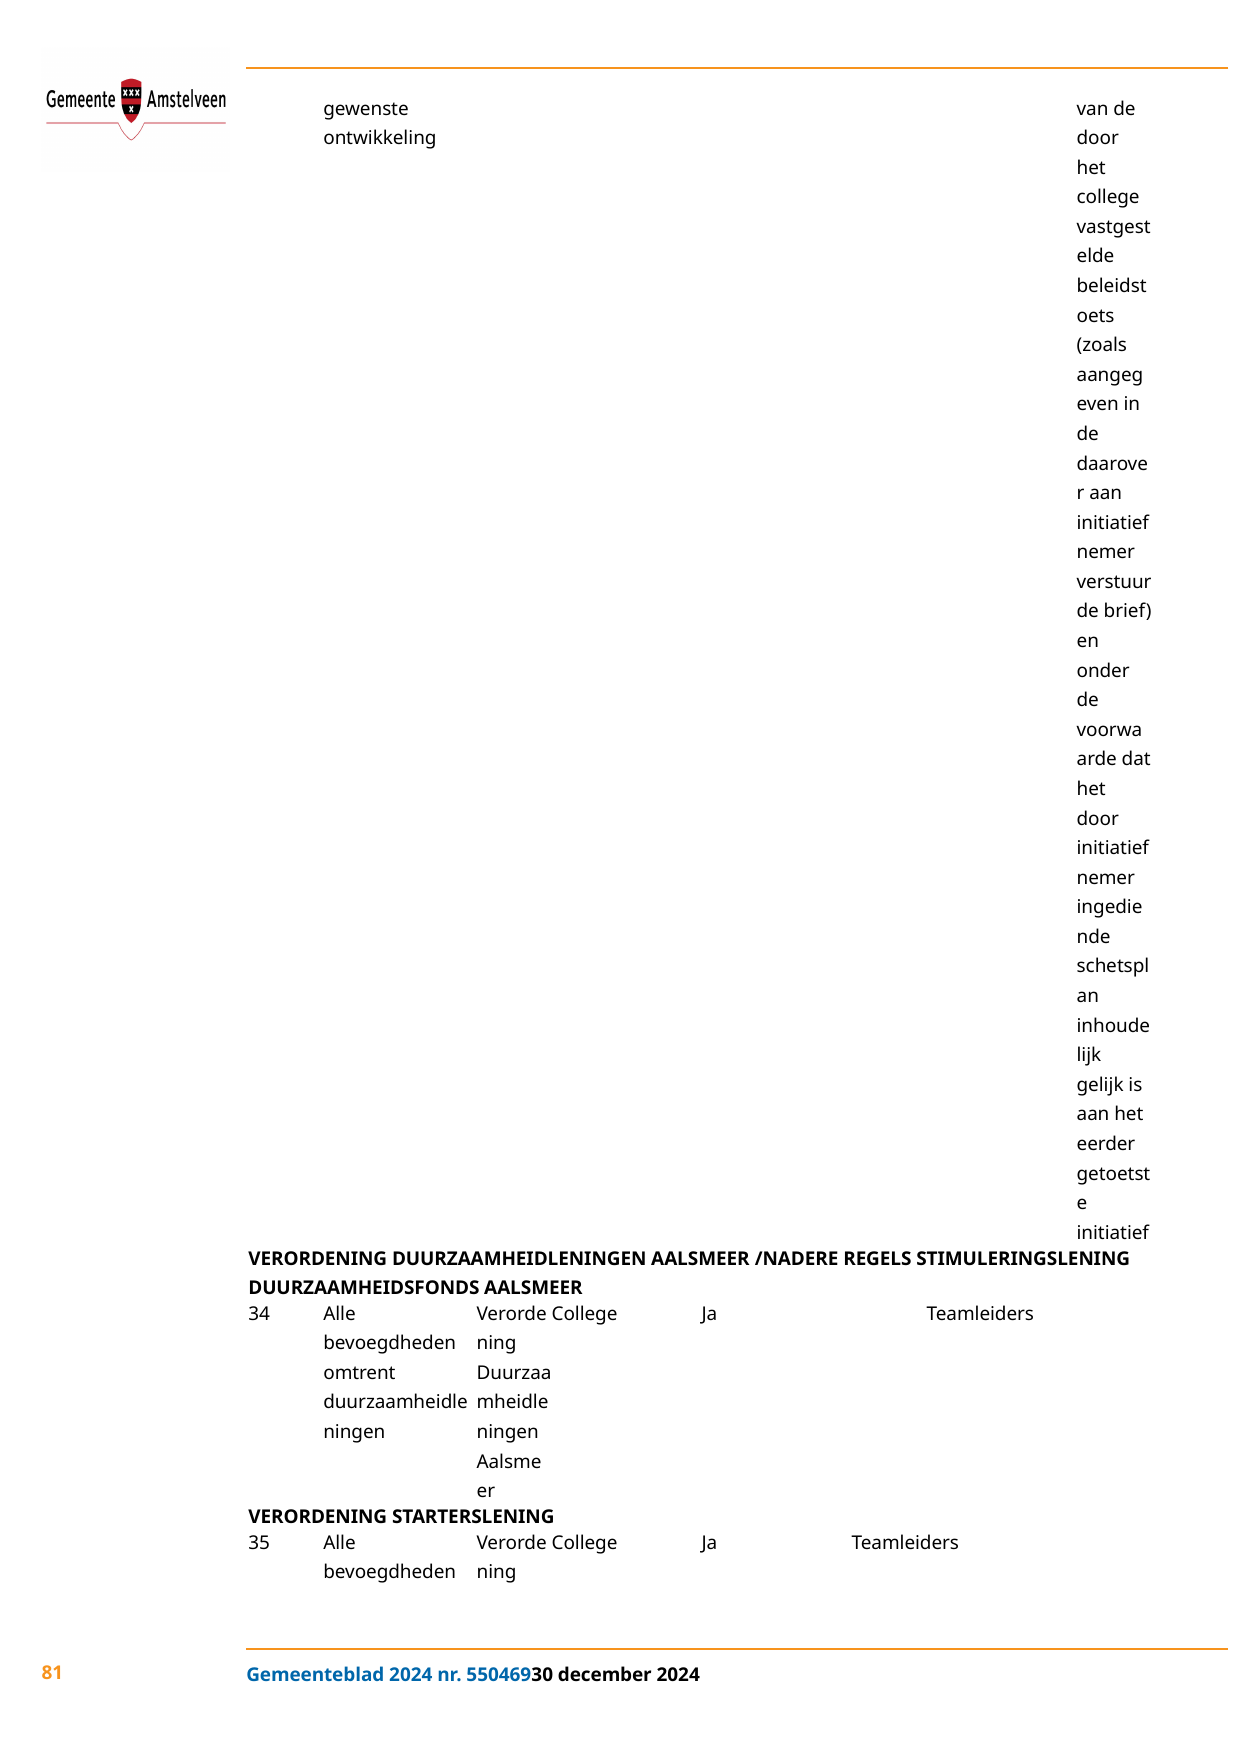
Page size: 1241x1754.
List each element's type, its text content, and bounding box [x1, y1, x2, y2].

table_cell Alle bevoegdheden omtrent duurzaamheidleningen [323, 1300, 476, 1503]
table_cell Verordening [476, 1529, 551, 1584]
table_cell [1076, 1529, 1152, 1584]
table_cell College [551, 1529, 701, 1584]
table_cell Teamleiders [926, 1300, 1076, 1503]
table_cell VERORDENING STARTERSLENING [248, 1503, 1152, 1529]
table_cell 35 [248, 1529, 323, 1584]
table_cell Teamleiders [851, 1529, 1076, 1584]
table_cell van de door het college vastgestelde beleidstoets (zoals aangegeven in de daarover aan initiatiefnemer verstuurde brief) en onder de voorwaarde dat het door initiatiefnemer ingediende schetsplan inhoudelijk gelijk is aan het eerder getoetste initiatief [1076, 95, 1152, 1245]
table_cell [248, 95, 323, 1245]
table_cell gewenste ontwikkeling [323, 95, 476, 1245]
table_cell [1076, 1300, 1152, 1503]
table_cell [851, 95, 1076, 1245]
table_cell Ja [701, 1300, 926, 1503]
table_cell Alle bevoegdheden [323, 1529, 476, 1584]
table_cell [701, 95, 851, 1245]
table_cell VERORDENING DUURZAAMHEIDLENINGEN AALSMEER /NADERE REGELS STIMULERINGSLENING DUURZAAMHEIDSFONDS AALSMEER [248, 1245, 1152, 1300]
table_cell Verordening Duurzaamheidleningen Aalsmeer [476, 1300, 551, 1503]
table_cell [551, 95, 701, 1245]
table_cell College [551, 1300, 701, 1503]
picture [41, 47, 231, 172]
table_cell 34 [248, 1300, 323, 1503]
table_cell [476, 95, 551, 1245]
table_cell Ja [701, 1529, 851, 1584]
